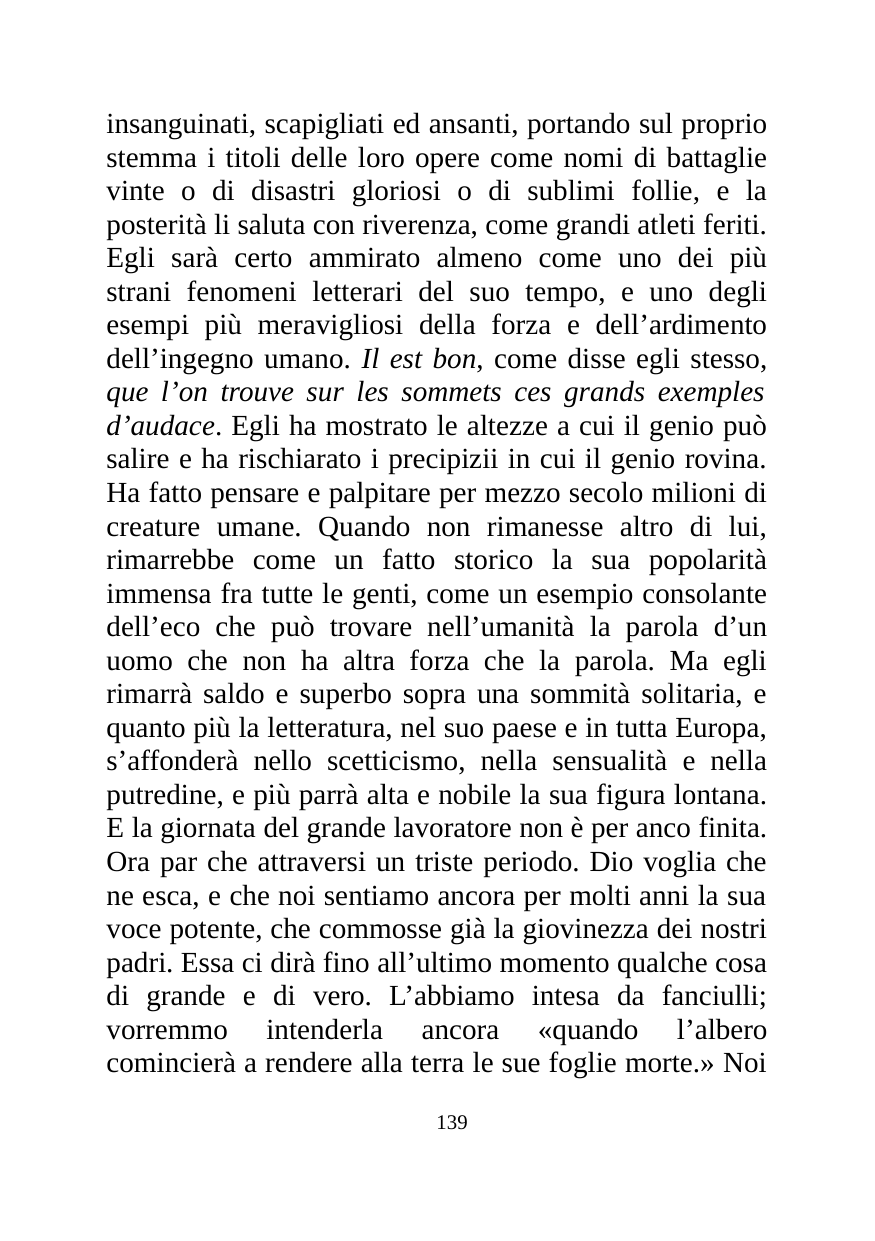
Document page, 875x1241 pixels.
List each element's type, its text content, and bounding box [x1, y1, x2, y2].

text insanguinati, scapigliati ed ansanti, portando sul proprio stemma i titoli delle loro opere come nomi di battaglie vinte o di disastri gloriosi o di sublimi follie, e la posterità li saluta con riverenza, come grandi atleti feriti. Egli sarà certo ammirato almeno come uno dei più strani fenomeni letterari del suo tempo, e uno degli esempi più meravigliosi della forza e dell’ardimento dell’ingegno umano. Il est bon, come disse egli stesso, que l’on trouve sur les sommets ces grands exemples d’audace. Egli ha mostrato le altezze a cui il genio può salire e ha rischiarato i precipizii in cui il genio rovina. Ha fatto pensare e palpitare per mezzo secolo milioni di creature umane. Quando non rimanesse altro di lui, rimarrebbe come un fatto storico la sua popolarità immensa fra tutte le genti, come un esempio consolante dell’eco che può trovare nell’umanità la parola d’un uomo che non ha altra forza che la parola. Ma egli rimarrà saldo e superbo sopra una sommità solitaria, e quanto più la letteratura, nel suo paese e in tutta Europa, s’affonderà nello scetticismo, nella sensualità e nella putredine, e più parrà alta e nobile la sua figura lontana. E la giornata del grande lavoratore non è per anco finita. Ora par che attraversi un triste periodo. Dio voglia che ne esca, e che noi sentiamo ancora per molti anni la sua voce potente, che commosse già la giovinezza dei nostri padri. Essa ci dirà fino all’ultimo momento qualche cosa di grande e di vero. L’abbiamo intesa da fanciulli; vorremmo intenderla ancora «quando l’albero comincierà a rendere alla terra le sue foglie morte.» Noi [106, 106, 768, 1079]
